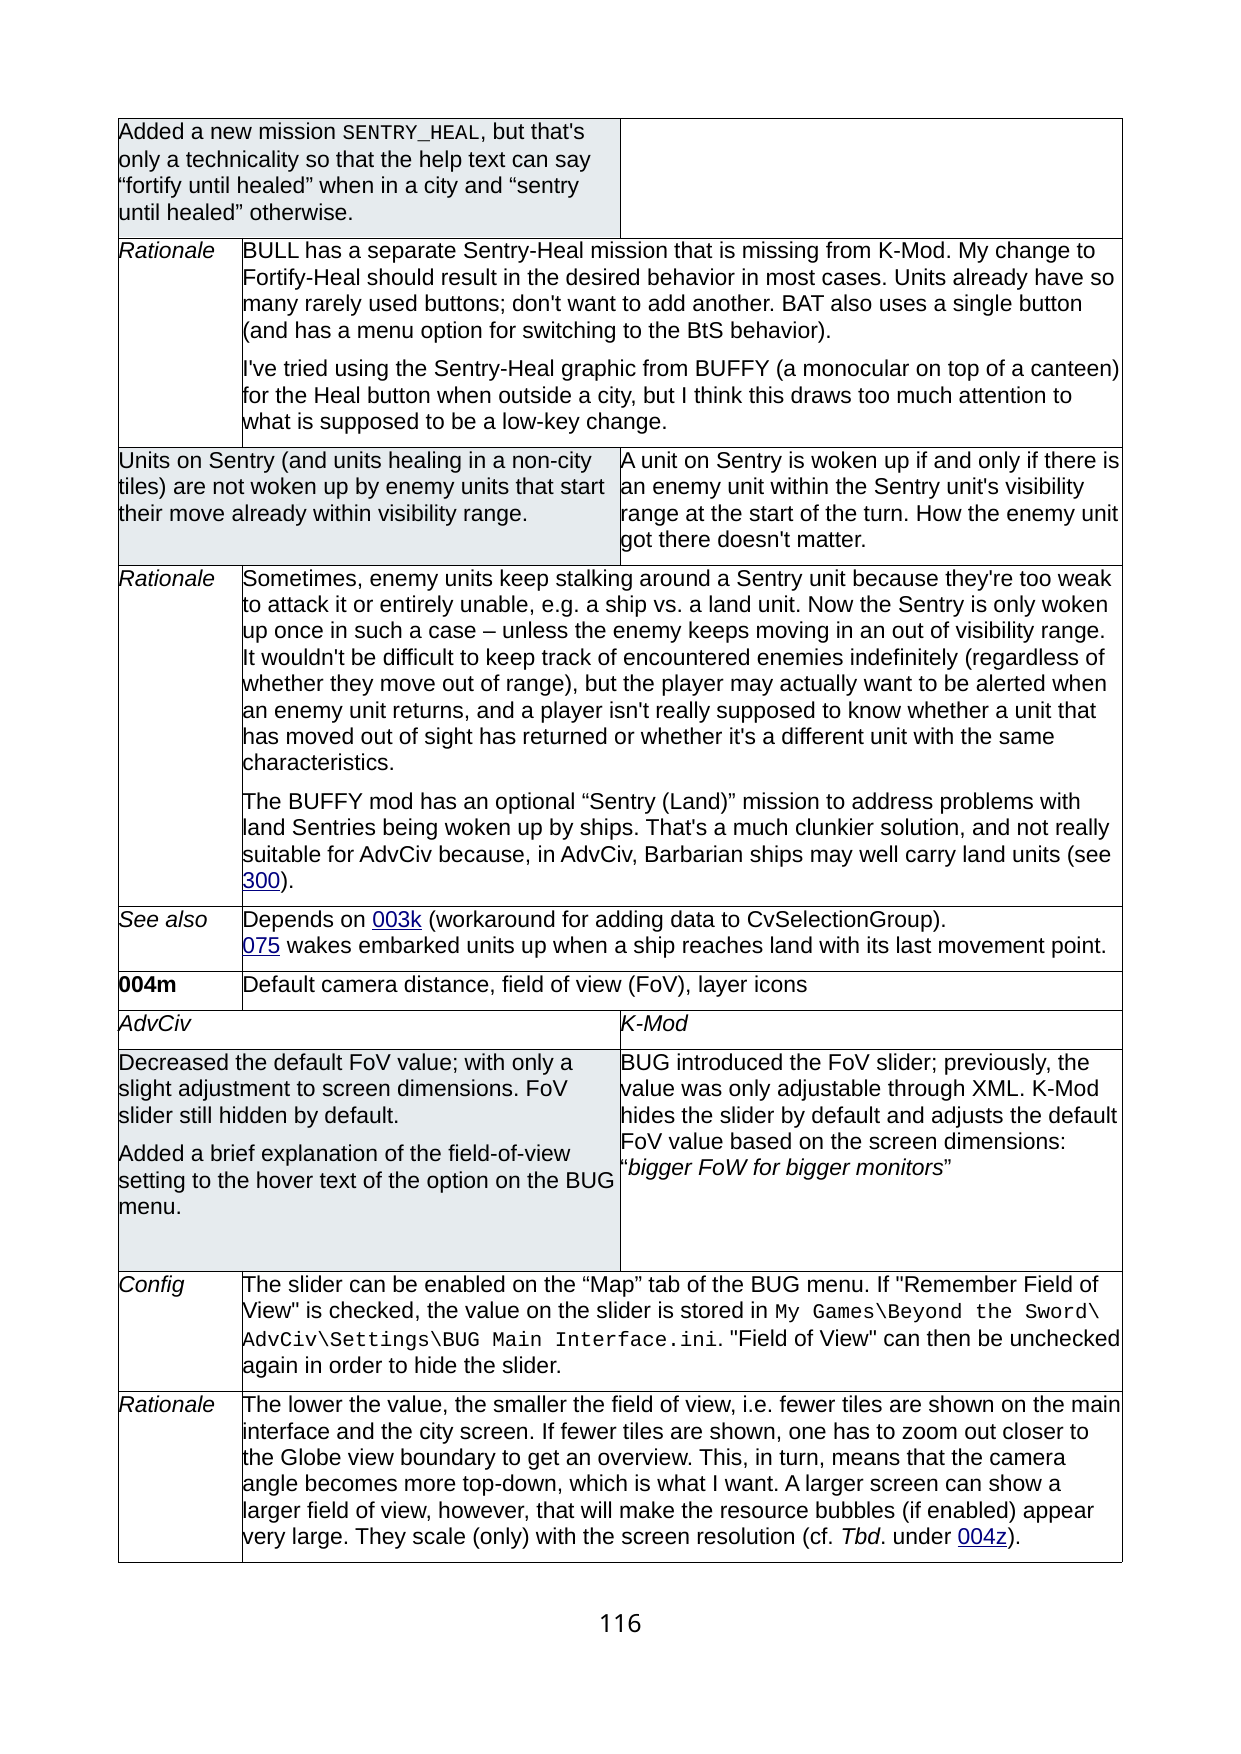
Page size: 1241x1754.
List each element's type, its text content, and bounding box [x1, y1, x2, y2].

table_cell The slider can be enabled on the “Map” tab of the BUG menu. If "Remember Field of View" is checked, the value on the slider is stored in My Games\Beyond the Sword\AdvCiv\Settings\BUG Main Interface.ini. "Field of View" can then be unchecked again in order to hide the slider. [243, 1272, 1122, 1391]
table_cell Rationale [119, 566, 242, 906]
table_cell 004m [119, 972, 242, 1010]
table_cell BULL has a separate Sentry-Heal mission that is missing from K-Mod. My change to Fortify-Heal should result in the desired behavior in most cases. Units already have so many rarely used buttons; don't want to add another. BAT also uses a single button (and has a menu option for switching to the BtS behavior). I've tried using the Sentry-Heal graphic from BUFFY (a monocular on top of a canteen) for the Heal button when outside a city, but I think this draws too much attention to what is supposed to be a low-key change. [243, 239, 1122, 447]
table_cell Default camera distance, field of view (FoV), layer icons [243, 972, 1122, 1010]
table_cell The lower the value, the smaller the field of view, i.e. fewer tiles are shown on the main interface and the city screen. If fewer tiles are shown, one has to zoom out closer to the Globe view boundary to get an overview. This, in turn, means that the camera angle becomes more top-down, which is what I want. A larger screen can show a larger field of view, however, that will make the resource bubbles (if enabled) appear very large. They scale (only) with the screen resolution (cf. Tbd. under 004z). [243, 1392, 1122, 1562]
table_cell Rationale [119, 239, 242, 447]
table_cell Sometimes, enemy units keep stalking around a Sentry unit because they're too weak to attack it or entirely unable, e.g. a ship vs. a land unit. Now the Sentry is only woken up once in such a case – unless the enemy keeps moving in an out of visibility range. It wouldn't be difficult to keep track of encountered enemies indefinitely (regardless of whether they move out of range), but the player may actually want to be alerted when an enemy unit returns, and a player isn't really supposed to know whether a unit that has moved out of sight has returned or whether it's a different unit with the same characteristics. The BUFFY mod has an optional “Sentry (Land)” mission to address problems with land Sentries being woken up by ships. That's a much clunkier solution, and not really suitable for AdvCiv because, in AdvCiv, Barbarian ships may well carry land units (see 300). [243, 566, 1122, 906]
table_cell Depends on 003k (workaround for adding data to CvSelectionGroup). 075 wakes embarked units up when a ship reaches land with its last movement point. [243, 907, 1122, 971]
table_cell See also [119, 907, 242, 971]
table_cell AdvCiv [119, 1011, 620, 1049]
table_cell Decreased the default FoV value; with only a slight adjustment to screen dimensions. FoV slider still hidden by default. Added a brief explanation of the field-of-view setting to the hover text of the option on the BUG menu. [119, 1050, 620, 1271]
table_cell A unit on Sentry is woken up if and only if there is an enemy unit within the Sentry unit's visibility range at the start of the turn. How the enemy unit got there doesn't matter. [621, 448, 1122, 565]
table_cell [621, 119, 1122, 237]
table_cell K-Mod [621, 1011, 1122, 1049]
table_cell Units on Sentry (and units healing in a non-city tiles) are not woken up by enemy units that start their move already within visibility range. [119, 448, 620, 565]
table_cell Added a new mission SENTRY_HEAL, but that's only a technicality so that the help text can say “fortify until healed” when in a city and “sentry until healed” otherwise. [119, 119, 620, 237]
table_cell Config [119, 1272, 242, 1391]
table_cell Rationale [119, 1392, 242, 1562]
table_cell BUG introduced the FoV slider; previously, the value was only adjustable through XML. K-Mod hides the slider by default and adjusts the default FoV value based on the screen dimensions: “bigger FoW for bigger monitors” [621, 1050, 1122, 1271]
